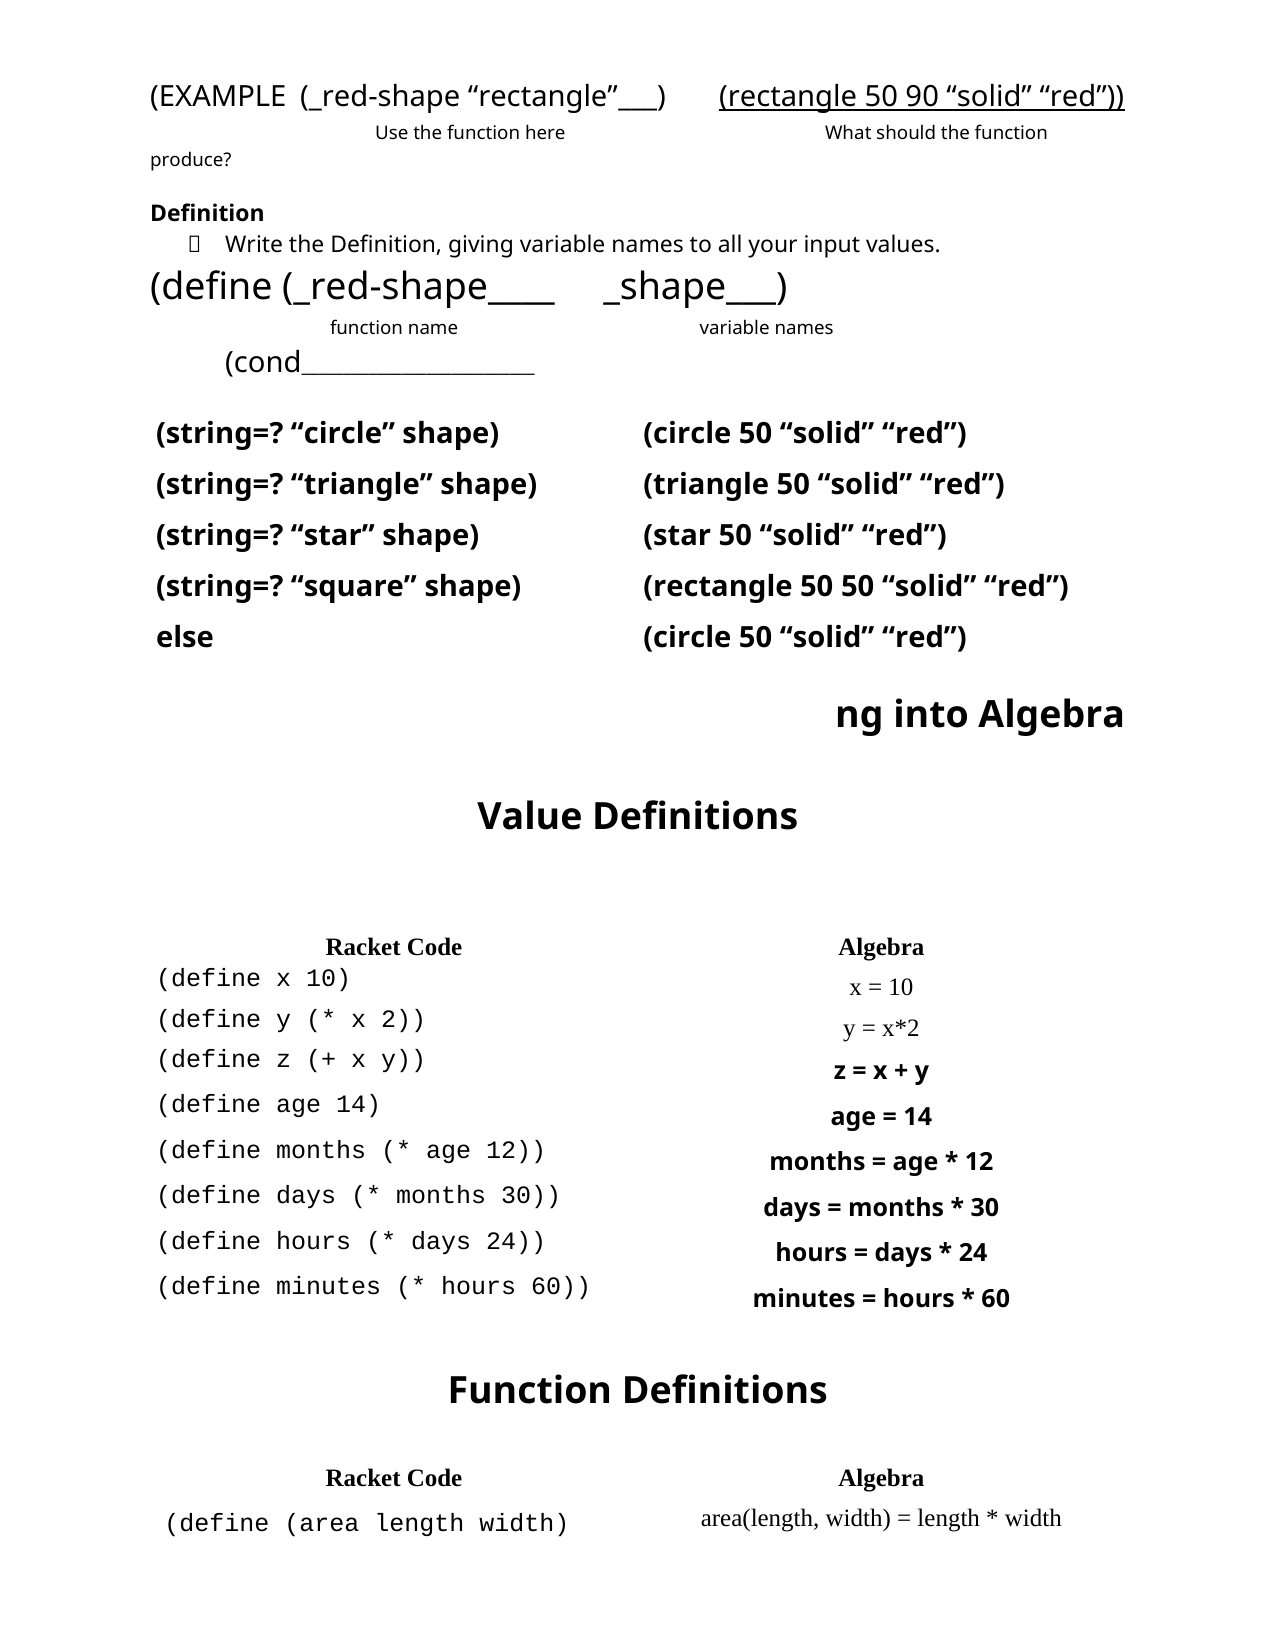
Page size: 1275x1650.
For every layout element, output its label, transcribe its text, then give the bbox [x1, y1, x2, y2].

table_header (circle 50 “solid” “red”) [638, 406, 1125, 458]
table_cell (define age 14) [150, 1093, 637, 1138]
table_cell (define y (* x 2)) [150, 1007, 637, 1047]
table_cell (string=? “star” shape) [150, 509, 637, 560]
table_cell (rectangle 50 50 “solid” “red”) [638, 560, 1125, 611]
table_cell (triangle 50 “solid” “red”) [638, 458, 1125, 509]
table_cell age = 14 [638, 1093, 1125, 1138]
text Function Definitions [150, 1363, 1125, 1414]
table_cell (define x 10) [150, 967, 637, 1007]
table_header Racket Code [150, 1458, 637, 1498]
table_cell (string=? “triangle” shape) [150, 458, 637, 509]
text Value Definitions [150, 789, 1125, 840]
text (define (_red-shape____ _shape___) [150, 259, 1125, 310]
table_header Algebra [638, 927, 1125, 967]
table_cell (define hours (* days 24)) [150, 1229, 637, 1275]
table_cell (string=? “square” shape) [150, 560, 637, 611]
text function name variable names [150, 310, 1125, 341]
table_cell (define z (+ x y)) [150, 1047, 637, 1093]
table_cell (star 50 “solid” “red”) [638, 509, 1125, 560]
text Definition [150, 196, 1125, 228]
table_cell (circle 50 “solid” “red”) [638, 611, 1125, 662]
table_cell (define days (* months 30)) [150, 1184, 637, 1229]
text (EXAMPLE (_red-shape “rectangle”___) (rectangle 50 90 “solid” “red”)) [150, 75, 1125, 115]
table_cell z = x + y [638, 1047, 1125, 1093]
table_cell months = age * 12 [638, 1138, 1125, 1184]
table_header Racket Code [150, 927, 637, 967]
table_cell x = 10 [638, 967, 1125, 1007]
table_cell days = months * 30 [638, 1184, 1125, 1229]
table_header (string=? “circle” shape) [150, 406, 637, 458]
table_header Algebra [638, 1458, 1125, 1498]
table_cell (define months (* age 12)) [150, 1138, 637, 1184]
text Translating into Algebrang into Algebra [150, 687, 1125, 738]
table_cell minutes = hours * 60 [638, 1275, 1125, 1320]
table_cell (define minutes (* hours 60)) [150, 1275, 637, 1320]
text (cond____________________________ [150, 341, 1125, 381]
text Use the function here What should the function produce? [150, 115, 1125, 171]
table_cell area(length, width) = length * width [638, 1498, 1125, 1553]
table_cell (define (area length width) [150, 1498, 637, 1553]
list Write the Definition, giving variable names to all your input values. [187, 228, 1125, 259]
table_cell y = x*2 [638, 1007, 1125, 1047]
table_cell else [150, 611, 637, 662]
table_cell hours = days * 24 [638, 1229, 1125, 1275]
